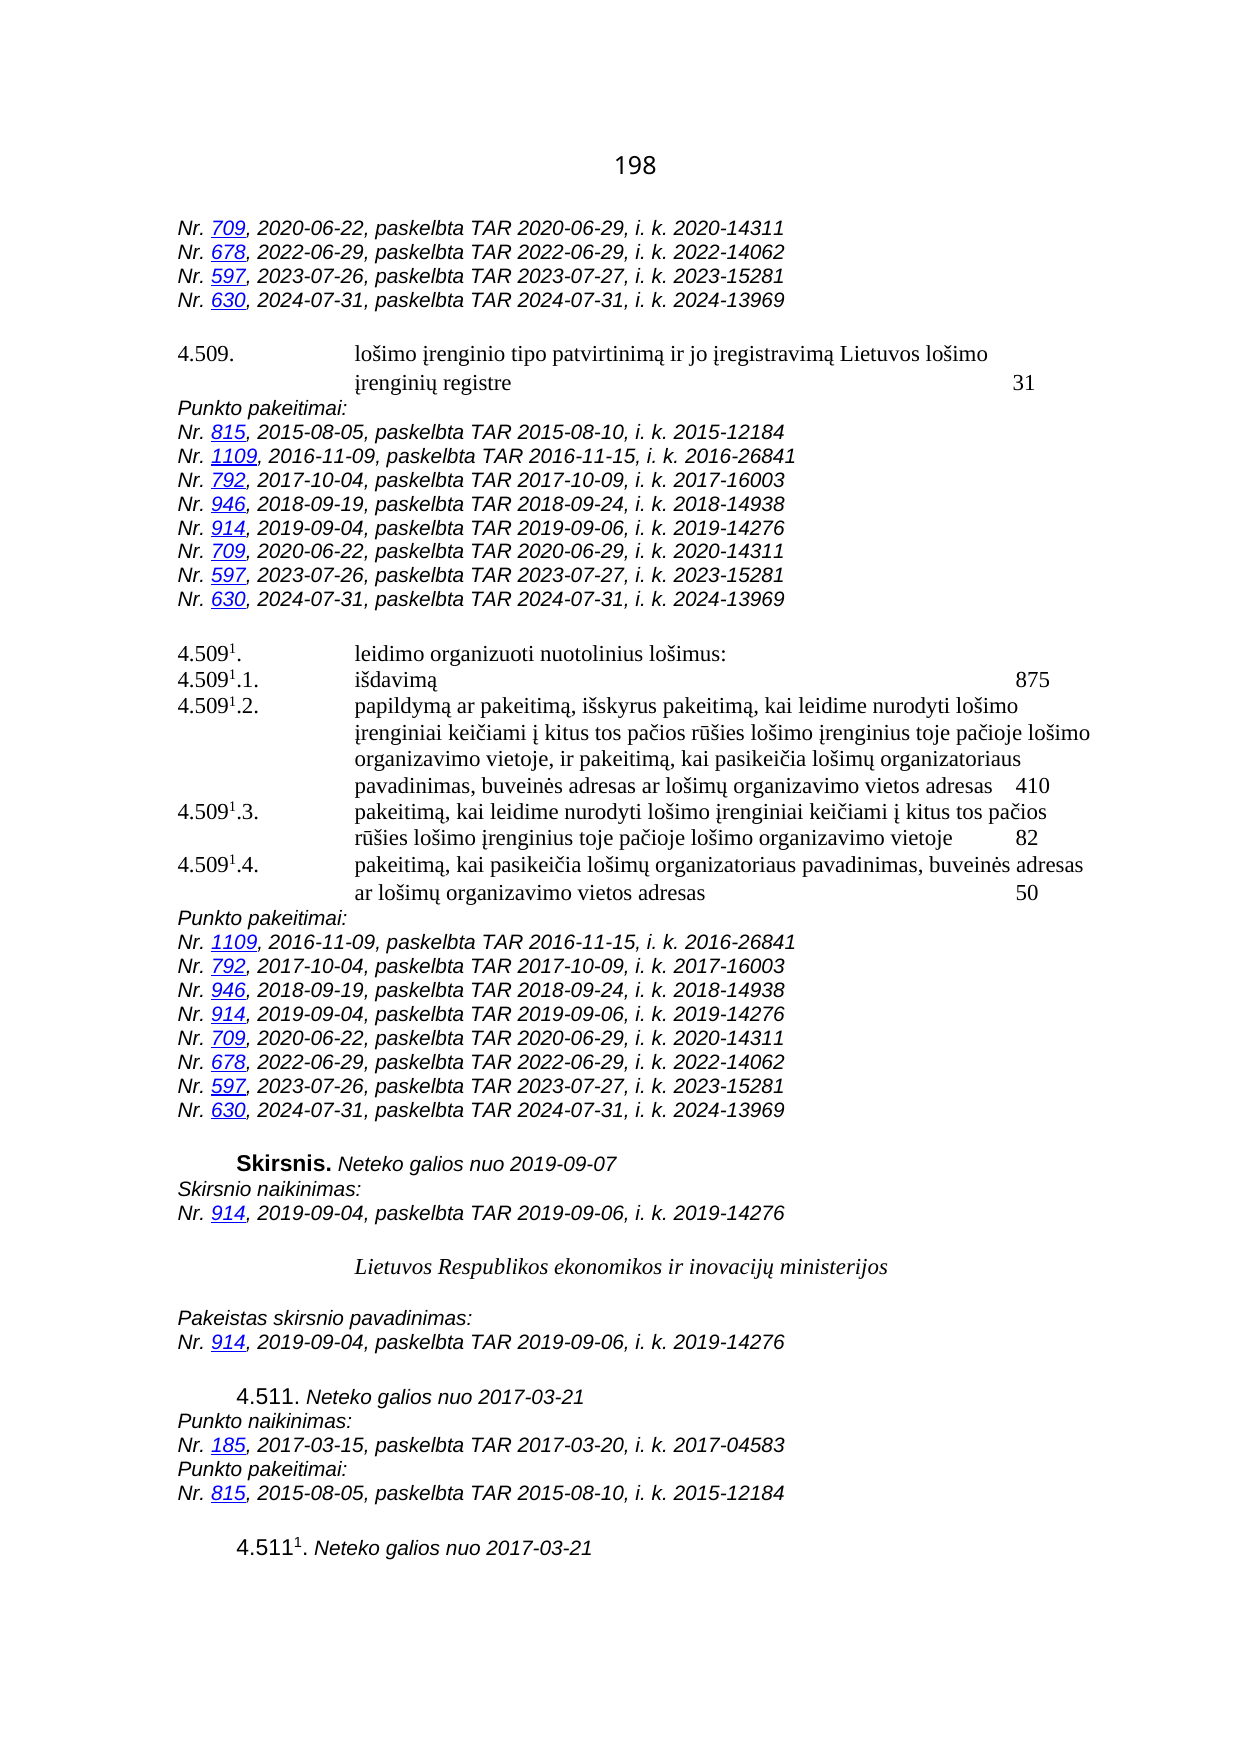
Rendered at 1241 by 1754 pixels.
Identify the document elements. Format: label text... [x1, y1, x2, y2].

text Punkto pakeitimai: [177, 1457, 1092, 1481]
text Nr. 946, 2018-09-19, paskelbta TAR 2018-09-24, i. k. 2018-14938 [177, 491, 1092, 515]
text Nr. 1109, 2016-11-09, paskelbta TAR 2016-11-15, i. k. 2016-26841 [177, 930, 1092, 954]
text Nr. 678, 2022-06-29, paskelbta TAR 2022-06-29, i. k. 2022-14062 [177, 1049, 1092, 1073]
text Nr. 709, 2020-06-22, paskelbta TAR 2020-06-29, i. k. 2020-14311 [177, 216, 1092, 240]
text Nr. 946, 2018-09-19, paskelbta TAR 2018-09-24, i. k. 2018-14938 [177, 978, 1092, 1002]
text Nr. 815, 2015-08-05, paskelbta TAR 2015-08-10, i. k. 2015-12184 [177, 1481, 1092, 1505]
text Nr. 914, 2019-09-04, paskelbta TAR 2019-09-06, i. k. 2019-14276 [177, 1330, 1092, 1354]
text 4.5091. leidimo organizuoti nuotolinius lošimus: [177, 640, 1092, 666]
text Punkto pakeitimai: [177, 906, 1092, 930]
text Punkto pakeitimai: [177, 396, 1092, 419]
text Punkto naikinimas: [177, 1409, 1092, 1433]
text Nr. 709, 2020-06-22, paskelbta TAR 2020-06-29, i. k. 2020-14311 [177, 539, 1092, 563]
text Nr. 815, 2015-08-05, paskelbta TAR 2015-08-10, i. k. 2015-12184 [177, 419, 1092, 443]
text Nr. 597, 2023-07-26, paskelbta TAR 2023-07-27, i. k. 2023-15281 [177, 1073, 1092, 1097]
text 4.5091.3. pakeitimą, kai leidime nurodyti lošimo įrenginiai keičiami į kitus tos pačios rūšies lošimo įrenginius toje pačioje lošimo organizavimo vietoje 82 [177, 798, 1092, 851]
text Skirsnio naikinimas: [177, 1177, 1092, 1201]
text 4.5091.1. išdavimą 875 [177, 666, 1092, 693]
text 4.511. Neteko galios nuo 2017-03-21 [177, 1383, 1092, 1409]
text Nr. 792, 2017-10-04, paskelbta TAR 2017-10-09, i. k. 2017-16003 [177, 954, 1092, 978]
text Nr. 630, 2024-07-31, paskelbta TAR 2024-07-31, i. k. 2024-13969 [177, 288, 1092, 312]
text Nr. 678, 2022-06-29, paskelbta TAR 2022-06-29, i. k. 2022-14062 [177, 240, 1092, 264]
text Nr. 1109, 2016-11-09, paskelbta TAR 2016-11-15, i. k. 2016-26841 [177, 443, 1092, 467]
text 4.509. lošimo įrenginio tipo patvirtinimą ir jo įregistravimą Lietuvos lošimo [177, 340, 1092, 367]
text Nr. 914, 2019-09-04, paskelbta TAR 2019-09-06, i. k. 2019-14276 [177, 1201, 1092, 1224]
text įrenginių registre 31 [177, 367, 1092, 396]
text Nr. 185, 2017-03-15, paskelbta TAR 2017-03-20, i. k. 2017-04583 [177, 1433, 1092, 1457]
text Nr. 709, 2020-06-22, paskelbta TAR 2020-06-29, i. k. 2020-14311 [177, 1026, 1092, 1049]
text Nr. 597, 2023-07-26, paskelbta TAR 2023-07-27, i. k. 2023-15281 [177, 563, 1092, 587]
text Nr. 792, 2017-10-04, paskelbta TAR 2017-10-09, i. k. 2017-16003 [177, 467, 1092, 491]
text Nr. 914, 2019-09-04, paskelbta TAR 2019-09-06, i. k. 2019-14276 [177, 515, 1092, 539]
text Nr. 630, 2024-07-31, paskelbta TAR 2024-07-31, i. k. 2024-13969 [177, 587, 1092, 611]
text Nr. 630, 2024-07-31, paskelbta TAR 2024-07-31, i. k. 2024-13969 [177, 1097, 1092, 1121]
text Pakeistas skirsnio pavadinimas: [177, 1306, 1092, 1330]
text Nr. 597, 2023-07-26, paskelbta TAR 2023-07-27, i. k. 2023-15281 [177, 264, 1092, 288]
text Lietuvos Respublikos ekonomikos ir inovacijų ministerijos [354, 1253, 945, 1306]
text Nr. 914, 2019-09-04, paskelbta TAR 2019-09-06, i. k. 2019-14276 [177, 1002, 1092, 1026]
text 4.5111. Neteko galios nuo 2017-03-21 [177, 1533, 1092, 1560]
text 4.5091.4. pakeitimą, kai pasikeičia lošimų organizatoriaus pavadinimas, buveinės adresas ar lošimų organizavimo vietos adresas 50 [177, 851, 1092, 906]
text 4.5091.2. papildymą ar pakeitimą, išskyrus pakeitimą, kai leidime nurodyti lošimo įrenginiai keičiami į kitus tos pačios rūšies lošimo įrenginius toje pačioje lošimo organizavimo vietoje, ir pakeitimą, kai pasikeičia lošimų organizatoriaus pavadinimas, buveinės adresas ar lošimų organizavimo vietos adresas 410 [177, 693, 1092, 798]
text Skirsnis. Neteko galios nuo 2019-09-07 [177, 1150, 1092, 1177]
